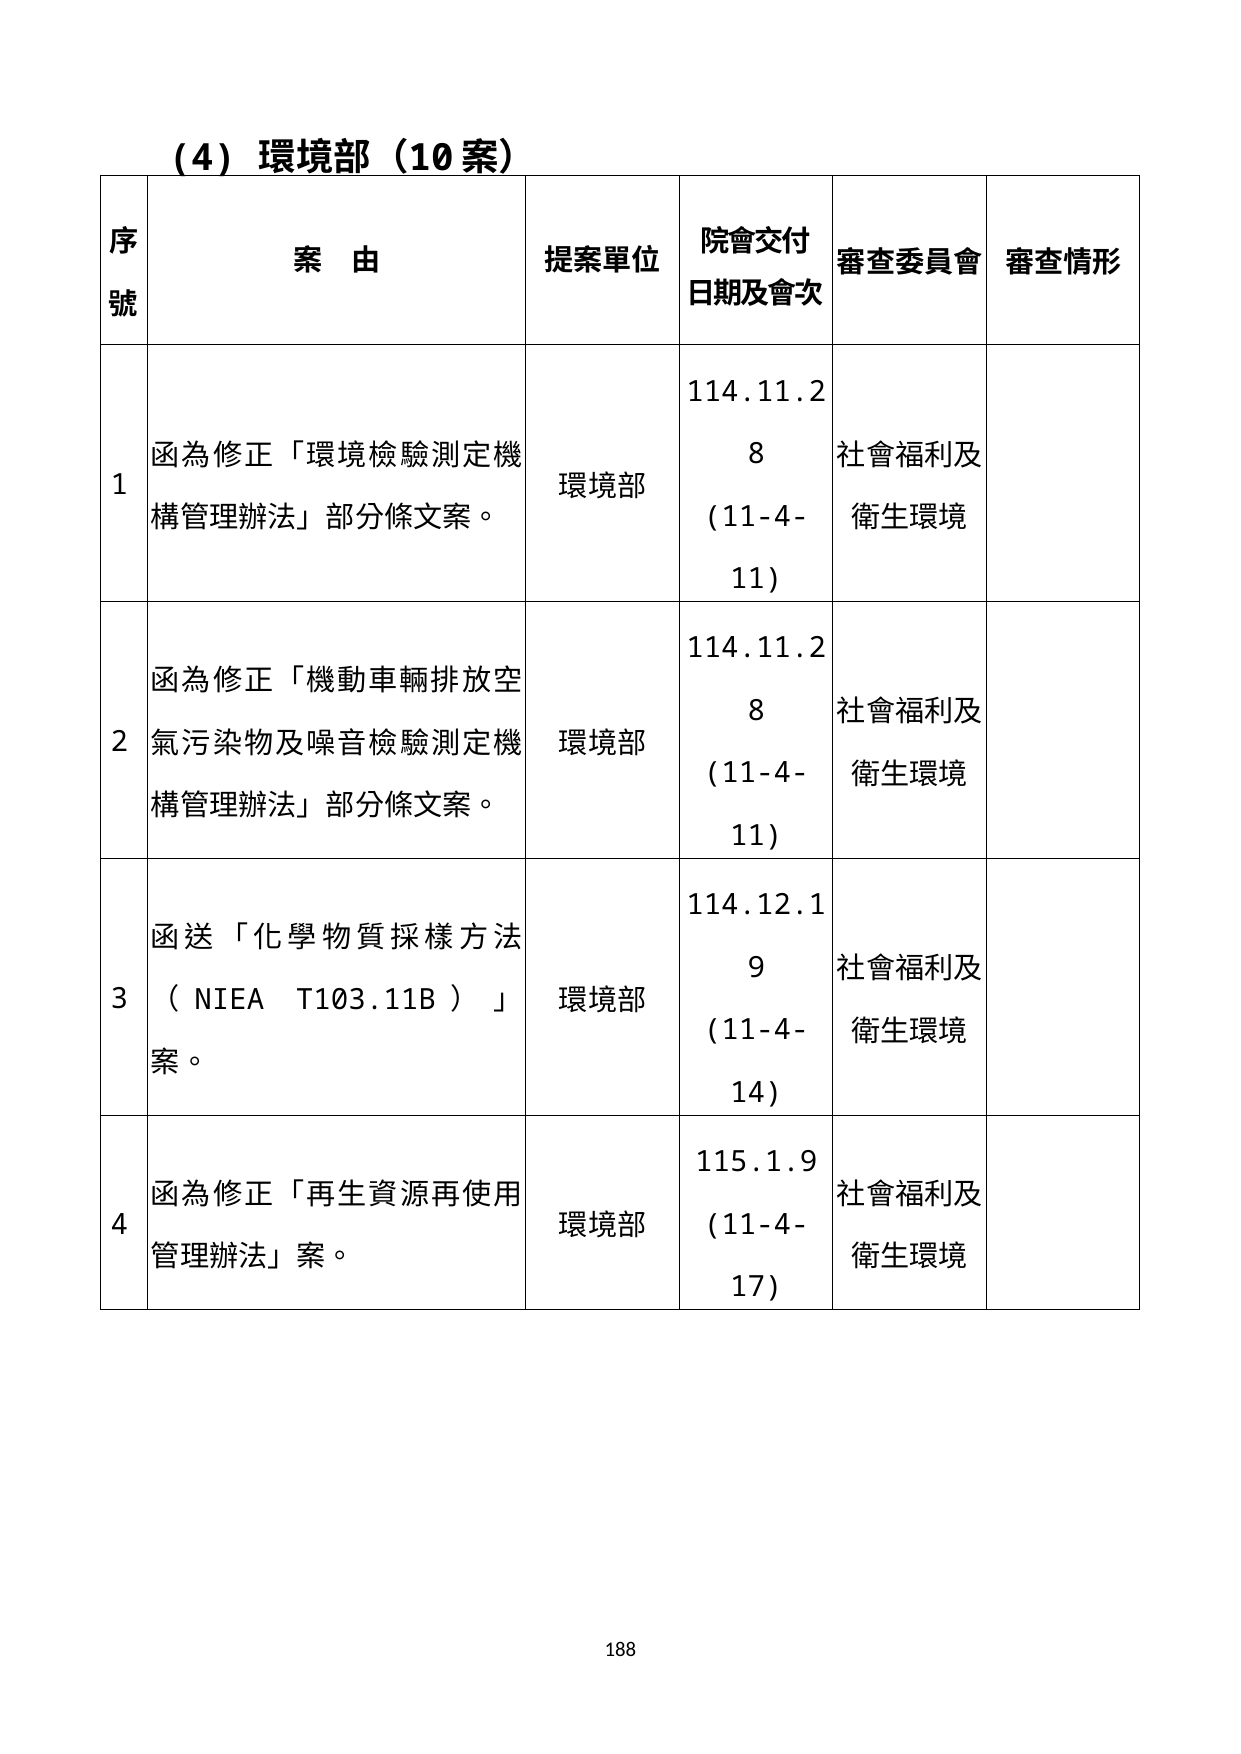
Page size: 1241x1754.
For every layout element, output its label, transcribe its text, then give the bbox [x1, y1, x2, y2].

table_header 提案單位 [526, 176, 679, 344]
table_cell 函為修正「環境檢驗測定機構管理辦法」部分條文案。 [148, 345, 525, 601]
table_header 審查委員會 [833, 176, 986, 344]
table_cell [987, 602, 1139, 858]
table_header 案 由 [148, 176, 525, 344]
table_cell [101, 345, 147, 601]
table_header 審查情形 [987, 176, 1139, 344]
table_cell 函為修正「機動車輛排放空氣污染物及噪音檢驗測定機構管理辦法」部分條文案。 [148, 602, 525, 858]
table_cell 環境部 [526, 345, 679, 601]
table_cell 環境部 [526, 602, 679, 858]
table_cell 114.11.28 (11-4-11) [680, 345, 832, 601]
table_cell [101, 859, 147, 1115]
table_cell 社會福利及衛生環境 [833, 1116, 986, 1309]
table_cell 環境部 [526, 1116, 679, 1309]
table_cell [987, 345, 1139, 601]
table_cell 社會福利及衛生環境 [833, 859, 986, 1115]
table_cell 社會福利及衛生環境 [833, 602, 986, 858]
table_cell 115.1.9 (11-4-17) [680, 1116, 832, 1309]
table_cell 函送「化學物質採樣方法（NIEA T103.11B）」案。 [148, 859, 525, 1115]
table_cell 環境部 [526, 859, 679, 1115]
table_cell 社會福利及衛生環境 [833, 345, 986, 601]
table_cell 函為修正「再生資源再使用管理辦法」案。 [148, 1116, 525, 1309]
table_cell [101, 1116, 147, 1309]
table_cell [101, 602, 147, 858]
table_cell [987, 859, 1139, 1115]
table_cell 114.11.28 (11-4-11) [680, 602, 832, 858]
table_cell 114.12.19 (11-4-14) [680, 859, 832, 1115]
list 環境部（10案） [168, 112, 1122, 175]
table_header 序號 [101, 176, 147, 344]
table_header 院會交付 日期及會次 [680, 176, 832, 344]
table_cell [987, 1116, 1139, 1309]
